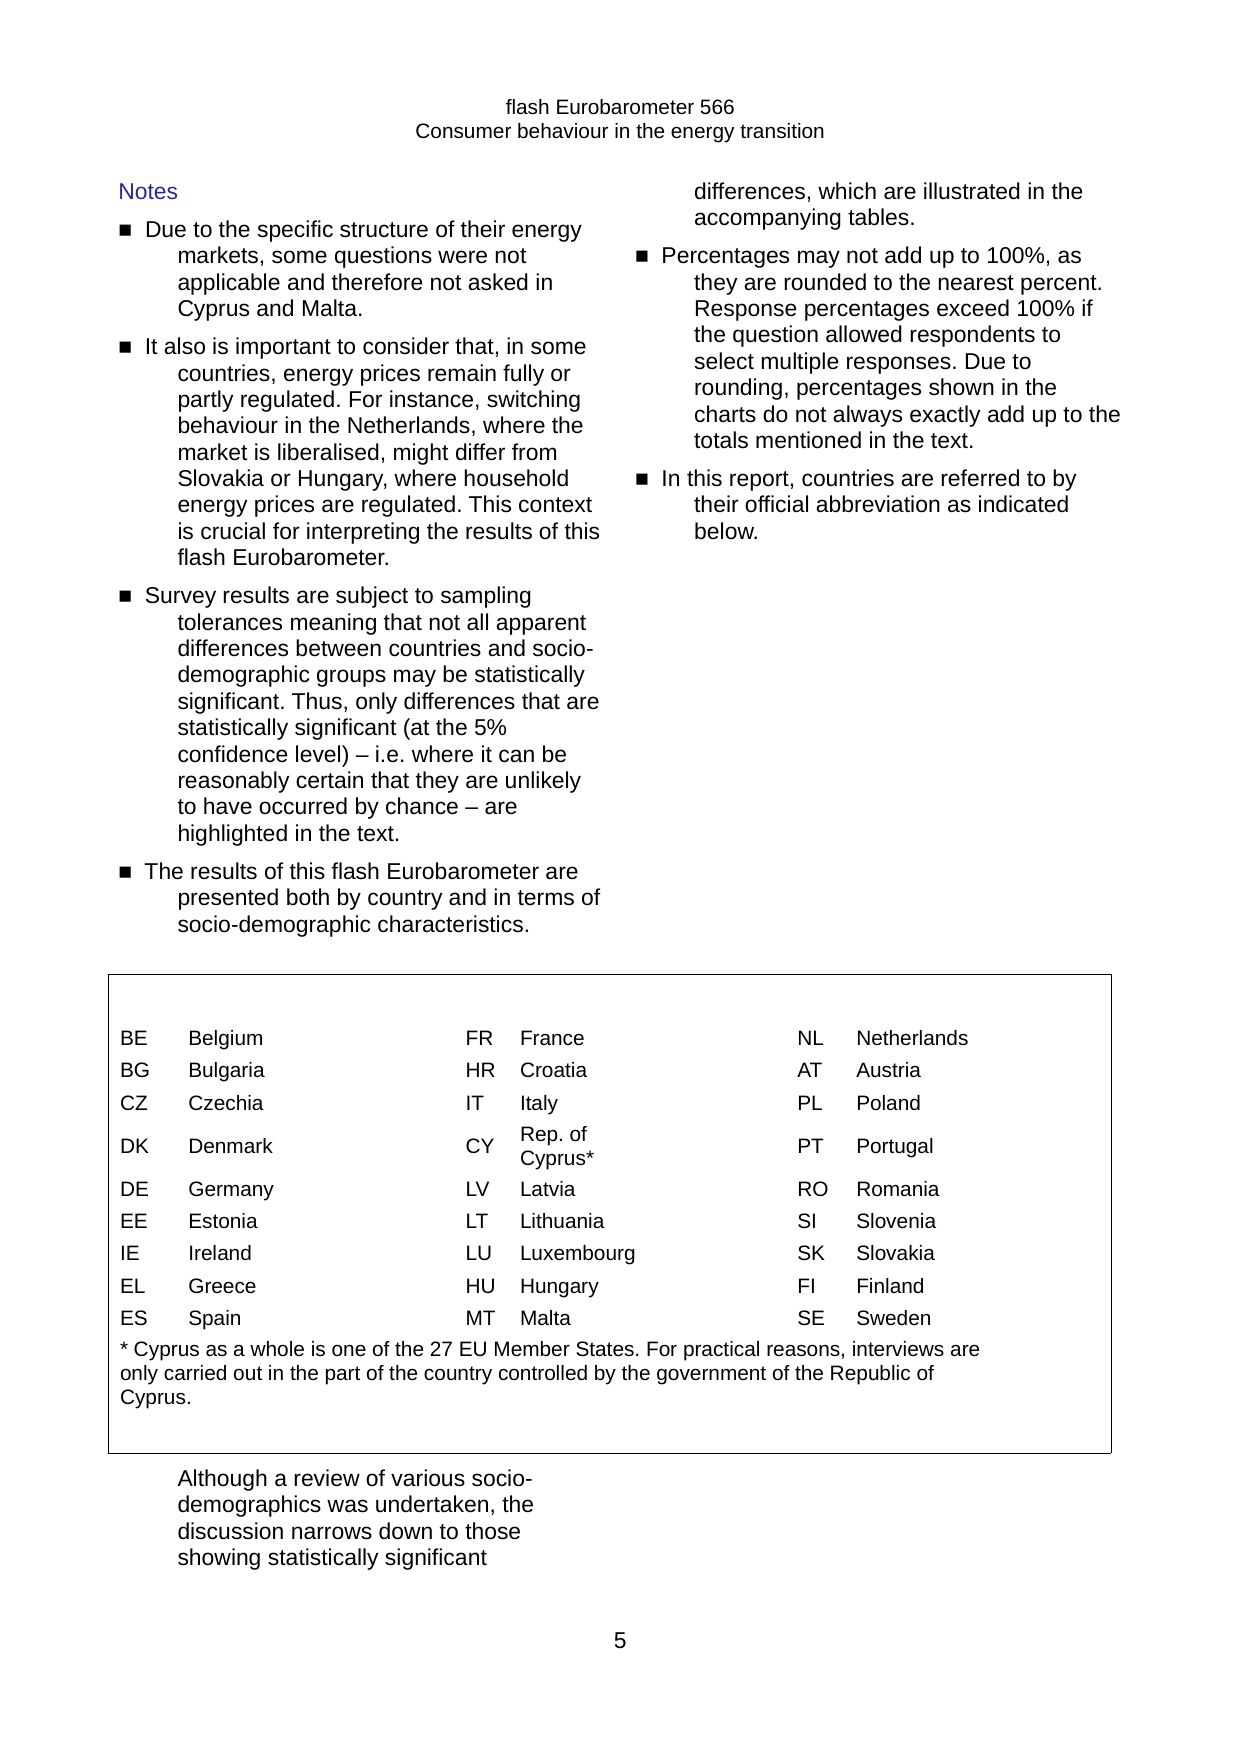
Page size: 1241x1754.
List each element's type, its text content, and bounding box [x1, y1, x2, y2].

table_header FR [463, 1021, 517, 1054]
table_cell SI [794, 1205, 853, 1237]
table_cell Spain [185, 1302, 324, 1334]
table_cell Denmark [185, 1119, 324, 1172]
table_cell Germany [185, 1172, 324, 1205]
table_header Belgium [185, 1021, 324, 1054]
text ■ Percentages may not add up to 100%, as they are rounded to the nearest percent. Response percentages exceed 100% if the question allowed respondents to select multiple responses. Due to rounding, percentages shown in the charts do not always exactly add up to the totals mentioned in the text. [635, 242, 1122, 453]
table_cell * Cyprus as a whole is one of the 27 EU Member States. For practical reasons, interviews are only carried out in the part of the country controlled by the government of the Republic of Cyprus. [117, 1334, 992, 1412]
table_cell PL [794, 1086, 853, 1118]
table_cell LT [463, 1205, 517, 1237]
table_cell IE [117, 1237, 185, 1269]
table_cell HR [463, 1054, 517, 1086]
table_cell BG [117, 1054, 185, 1086]
text differences, which are illustrated in the accompanying tables. [635, 178, 1122, 231]
table_cell Croatia [517, 1054, 655, 1086]
table_cell DK [117, 1119, 185, 1172]
table_cell CZ [117, 1086, 185, 1118]
table_header BE [117, 1021, 185, 1054]
table_cell Portugal [853, 1119, 992, 1172]
table_cell [655, 1237, 794, 1269]
table_cell Luxembourg [517, 1237, 655, 1269]
table_cell FI [794, 1270, 853, 1302]
table_header [324, 1021, 462, 1054]
table_cell Slovenia [853, 1205, 992, 1237]
table_cell CY [463, 1119, 517, 1172]
table_cell [324, 1237, 462, 1269]
table_cell Bulgaria [185, 1054, 324, 1086]
text ■ Due to the specific structure of their energy markets, some questions were not applicable and therefore not asked in Cyprus and Malta. [118, 216, 605, 321]
text Although a review of various socio- demographics was undertaken, the discussion narrows down to those showing statistically significant [118, 1454, 605, 1571]
table_cell Estonia [185, 1205, 324, 1237]
table_cell [324, 1054, 462, 1086]
table_cell MT [463, 1302, 517, 1334]
table_cell SK [794, 1237, 853, 1269]
table_cell [655, 1086, 794, 1118]
table_cell [655, 1270, 794, 1302]
table_cell Poland [853, 1086, 992, 1118]
table_cell Latvia [517, 1172, 655, 1205]
text [109, 975, 1111, 1453]
text ■ It also is important to consider that, in some countries, energy prices remain fully or partly regulated. For instance, switching behaviour in the Netherlands, where the market is liberalised, might differ from Slovakia or Hungary, where household energy prices are regulated. This context is crucial for interpreting the results of this flash Eurobarometer. [118, 333, 605, 571]
text Notes [118, 178, 605, 204]
table_cell Hungary [517, 1270, 655, 1302]
table_cell Finland [853, 1270, 992, 1302]
table_cell LV [463, 1172, 517, 1205]
table_cell Austria [853, 1054, 992, 1086]
table_cell RO [794, 1172, 853, 1205]
table_cell DE [117, 1172, 185, 1205]
table_cell ES [117, 1302, 185, 1334]
text ■ Survey results are subject to sampling tolerances meaning that not all apparent differences between countries and socio- demographic groups may be statistically significant. Thus, only differences that are statistically significant (at the 5% confidence level) – i.e. where it can be reasonably certain that they are unlikely to have occurred by chance – are highlighted in the text. [118, 582, 605, 846]
table_cell Romania [853, 1172, 992, 1205]
table_cell Malta [517, 1302, 655, 1334]
table_cell Slovakia [853, 1237, 992, 1269]
table_cell [324, 1270, 462, 1302]
table_cell [655, 1302, 794, 1334]
table_cell [655, 1054, 794, 1086]
table_header NL [794, 1021, 853, 1054]
table_cell Rep. of Cyprus* [517, 1119, 655, 1172]
table_header Netherlands [853, 1021, 992, 1054]
table_cell LU [463, 1237, 517, 1269]
table_header France [517, 1021, 655, 1054]
table_cell EL [117, 1270, 185, 1302]
table_cell Lithuania [517, 1205, 655, 1237]
table_cell [655, 1119, 794, 1172]
table_cell Czechia [185, 1086, 324, 1118]
table_cell [655, 1172, 794, 1205]
table_cell SE [794, 1302, 853, 1334]
table_cell PT [794, 1119, 853, 1172]
table_cell Italy [517, 1086, 655, 1118]
table_cell IT [463, 1086, 517, 1118]
table_cell EE [117, 1205, 185, 1237]
table_cell [324, 1205, 462, 1237]
table_cell AT [794, 1054, 853, 1086]
text ■ The results of this flash Eurobarometer are presented both by country and in terms of socio-demographic characteristics. [118, 858, 605, 974]
table_cell [324, 1119, 462, 1172]
table_cell [324, 1302, 462, 1334]
table_cell [324, 1172, 462, 1205]
table_cell [655, 1205, 794, 1237]
table_cell [324, 1086, 462, 1118]
table_cell Ireland [185, 1237, 324, 1269]
text ■ In this report, countries are referred to by their official abbreviation as indicated below. [635, 465, 1122, 544]
table_cell HU [463, 1270, 517, 1302]
table_header [655, 1021, 794, 1054]
table_cell Greece [185, 1270, 324, 1302]
table_cell Sweden [853, 1302, 992, 1334]
